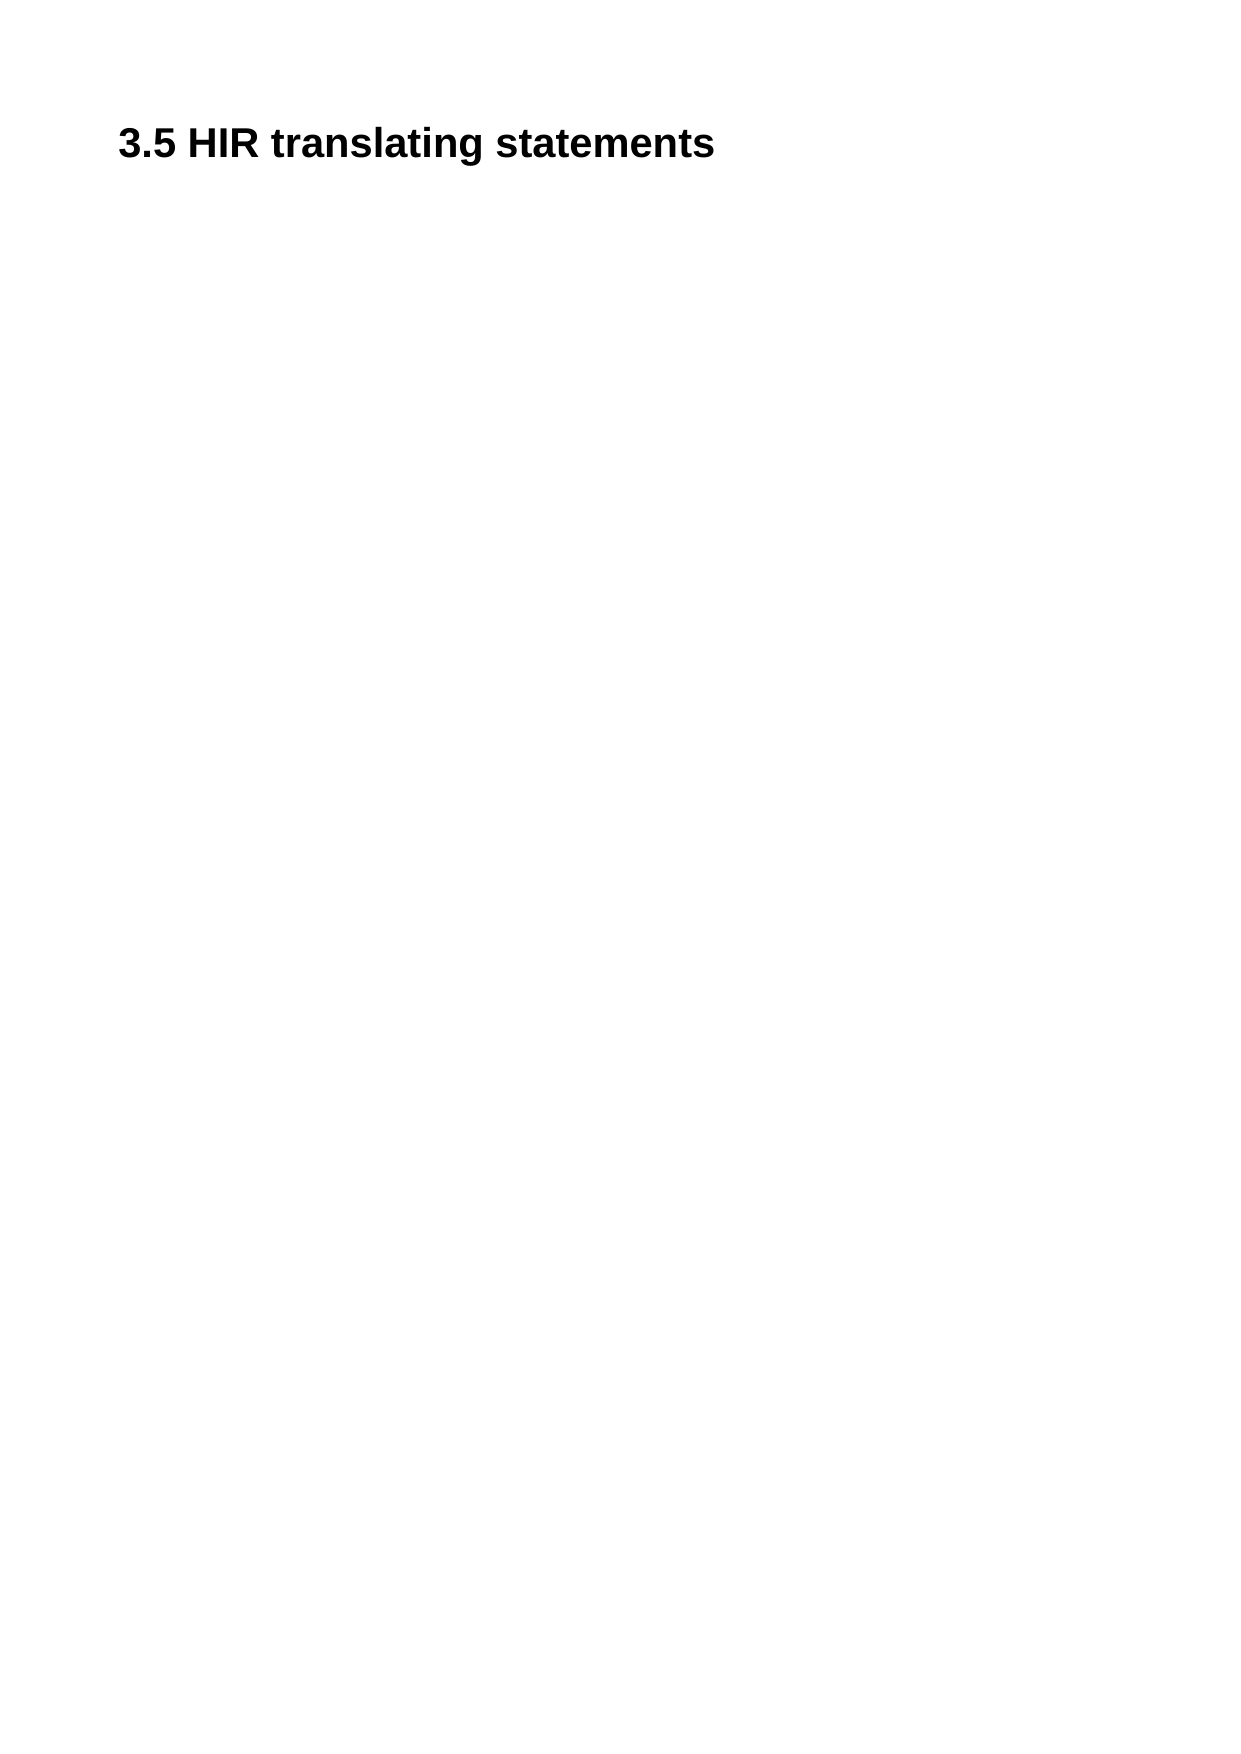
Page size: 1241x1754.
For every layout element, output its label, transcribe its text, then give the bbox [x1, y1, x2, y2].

subtitle 3.5 HIR translating statements [118, 118, 1122, 166]
